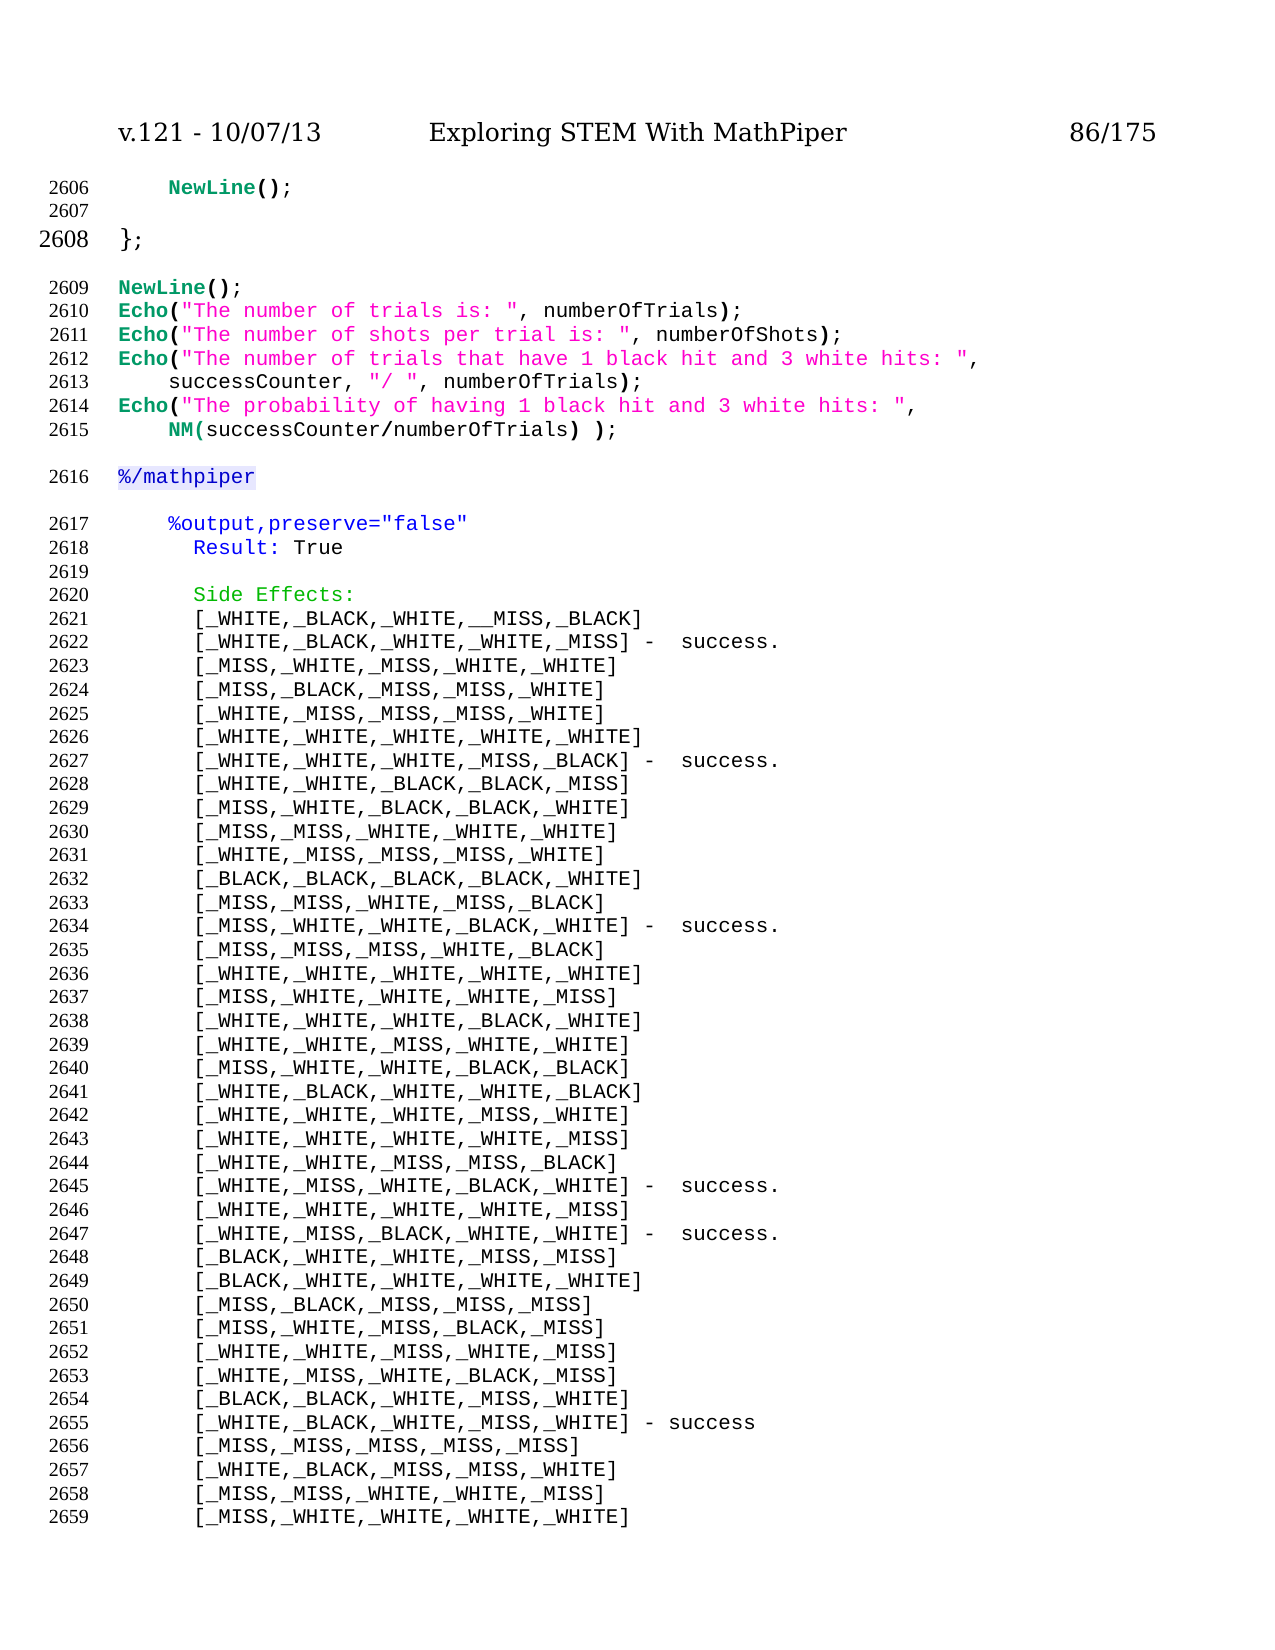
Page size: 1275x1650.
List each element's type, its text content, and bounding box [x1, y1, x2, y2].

text [_BLACK,_WHITE,_WHITE,_MISS,_MISS] [118, 1246, 1157, 1270]
text Side Effects: [118, 584, 1157, 608]
text [_MISS,_WHITE,_BLACK,_BLACK,_WHITE] [118, 797, 1157, 821]
text %output,preserve="false" [118, 513, 1157, 537]
text [_MISS,_WHITE,_WHITE,_BLACK,_WHITE] - success. [118, 915, 1157, 939]
text [_MISS,_WHITE,_MISS,_BLACK,_MISS] [118, 1317, 1157, 1341]
text [_WHITE,_WHITE,_MISS,_WHITE,_WHITE] [118, 1033, 1157, 1057]
text [_BLACK,_WHITE,_WHITE,_WHITE,_WHITE] [118, 1270, 1157, 1294]
text [_MISS,_MISS,_MISS,_MISS,_MISS] [118, 1436, 1157, 1459]
text [_MISS,_MISS,_WHITE,_WHITE,_WHITE] [118, 821, 1157, 844]
text NewLine(); [118, 177, 1157, 200]
text [_WHITE,_MISS,_MISS,_MISS,_WHITE] [118, 844, 1157, 868]
text [_WHITE,_BLACK,_MISS,_MISS,_WHITE] [118, 1459, 1157, 1483]
text [_WHITE,_BLACK,_WHITE,_MISS,_WHITE] - success [118, 1412, 1157, 1436]
text %/mathpiper [118, 466, 1157, 490]
text [_WHITE,_WHITE,_WHITE,_WHITE,_WHITE] [118, 726, 1157, 750]
text [_WHITE,_WHITE,_BLACK,_BLACK,_MISS] [118, 773, 1157, 797]
text Echo("The number of trials is: ", numberOfTrials); [118, 301, 1157, 324]
text [_WHITE,_WHITE,_WHITE,_MISS,_WHITE] [118, 1104, 1157, 1128]
text [_BLACK,_BLACK,_BLACK,_BLACK,_WHITE] [118, 868, 1157, 892]
text Result: True [118, 537, 1157, 561]
text [_MISS,_BLACK,_MISS,_MISS,_MISS] [118, 1294, 1157, 1317]
text [_MISS,_WHITE,_WHITE,_WHITE,_WHITE] [118, 1506, 1157, 1530]
text Echo("The number of trials that have 1 black hit and 3 white hits: ", [118, 348, 1157, 371]
text [_WHITE,_WHITE,_WHITE,_WHITE,_MISS] [118, 1128, 1157, 1152]
text [_WHITE,_MISS,_BLACK,_WHITE,_WHITE] - success. [118, 1223, 1157, 1246]
text [_WHITE,_MISS,_WHITE,_BLACK,_WHITE] - success. [118, 1175, 1157, 1199]
text [_BLACK,_BLACK,_WHITE,_MISS,_WHITE] [118, 1388, 1157, 1412]
text [_WHITE,_MISS,_WHITE,_BLACK,_MISS] [118, 1364, 1157, 1388]
text [_WHITE,_BLACK,_WHITE,_WHITE,_BLACK] [118, 1081, 1157, 1104]
text [_WHITE,_WHITE,_WHITE,_WHITE,_WHITE] [118, 963, 1157, 986]
text [_WHITE,_WHITE,_MISS,_WHITE,_MISS] [118, 1341, 1157, 1364]
text [_MISS,_MISS,_WHITE,_WHITE,_MISS] [118, 1483, 1157, 1506]
text Echo("The number of shots per trial is: ", numberOfShots); [118, 324, 1157, 348]
text [_MISS,_MISS,_WHITE,_MISS,_BLACK] [118, 892, 1157, 915]
text [_MISS,_WHITE,_WHITE,_WHITE,_MISS] [118, 986, 1157, 1010]
text [_WHITE,_WHITE,_MISS,_MISS,_BLACK] [118, 1152, 1157, 1175]
text [_MISS,_WHITE,_WHITE,_BLACK,_BLACK] [118, 1057, 1157, 1081]
text [_MISS,_WHITE,_MISS,_WHITE,_WHITE] [118, 655, 1157, 679]
text successCounter, "/ ", numberOfTrials); [118, 371, 1157, 395]
text [_WHITE,_WHITE,_WHITE,_BLACK,_WHITE] [118, 1010, 1157, 1033]
text [_WHITE,_MISS,_MISS,_MISS,_WHITE] [118, 702, 1157, 726]
text [_WHITE,_BLACK,_WHITE,__MISS,_BLACK] [118, 608, 1157, 632]
text Echo("The probability of having 1 black hit and 3 white hits: ", [118, 395, 1157, 419]
text [_WHITE,_BLACK,_WHITE,_WHITE,_MISS] - success. [118, 632, 1157, 655]
text NM(successCounter/numberOfTrials) ); [118, 419, 1157, 442]
text }; [118, 224, 1157, 253]
text [_MISS,_BLACK,_MISS,_MISS,_WHITE] [118, 679, 1157, 702]
text NewLine(); [118, 277, 1157, 301]
text [_MISS,_MISS,_MISS,_WHITE,_BLACK] [118, 939, 1157, 963]
text [_WHITE,_WHITE,_WHITE,_MISS,_BLACK] - success. [118, 750, 1157, 773]
text [_WHITE,_WHITE,_WHITE,_WHITE,_MISS] [118, 1199, 1157, 1223]
